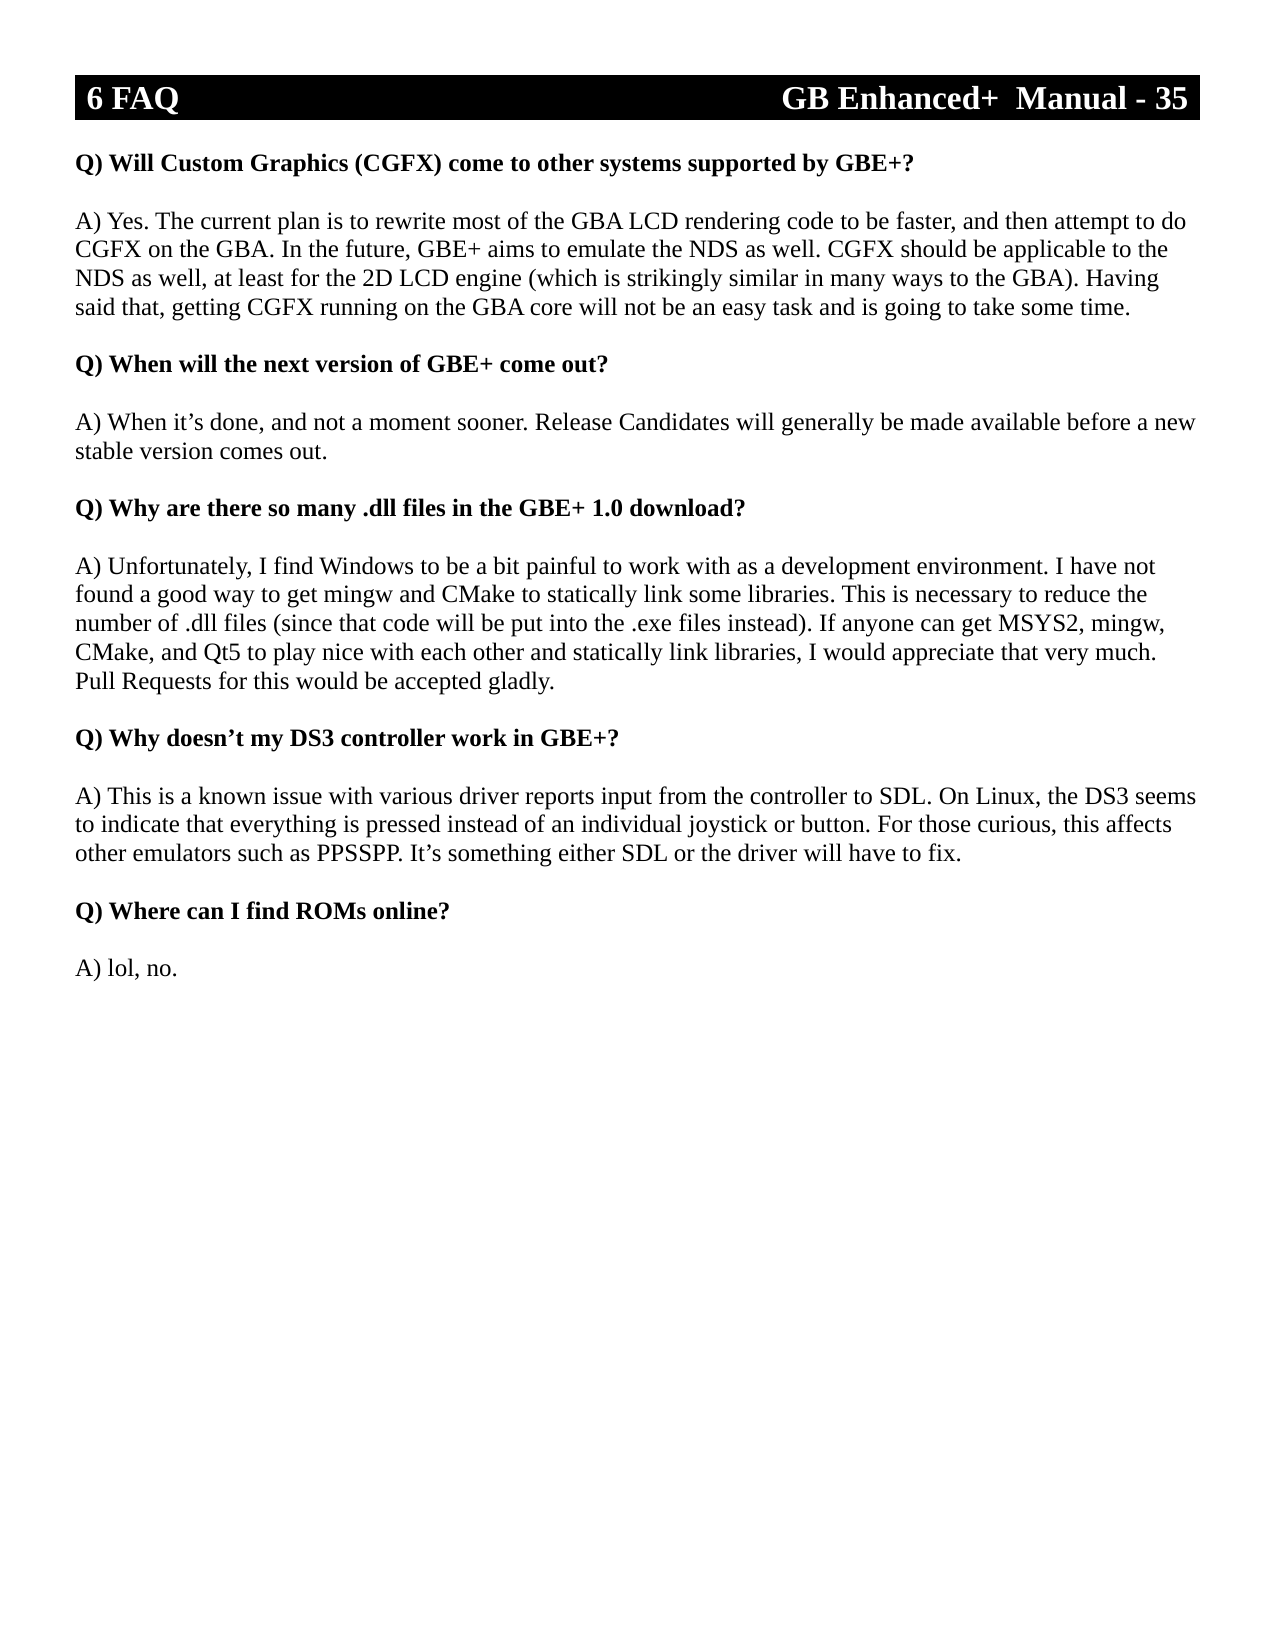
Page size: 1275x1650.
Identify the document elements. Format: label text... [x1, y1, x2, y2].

text Q) Where can I find ROMs online? [75, 896, 1200, 924]
text A) Yes. The current plan is to rewrite most of the GBA LCD rendering code to be faster, and then attempt to do CGFX on the GBA. In the future, GBE+ aims to emulate the NDS as well. CGFX should be applicable to the NDS as well, at least for the 2D LCD engine (which is strikingly similar in many ways to the GBA). Having said that, getting CGFX running on the GBA core will not be an easy task and is going to take some time. [75, 206, 1200, 321]
text Q) Why are there so many .dll files in the GBE+ 1.0 download? [75, 493, 1200, 522]
text Q) Why doesn’t my DS3 controller work in GBE+? [75, 723, 1200, 752]
text A) When it’s done, and not a moment sooner. Release Candidates will generally be made available before a new stable version comes out. [75, 407, 1200, 464]
text Q) Will Custom Graphics (CGFX) come to other systems supported by GBE+? [75, 148, 1200, 177]
text A) Unfortunately, I find Windows to be a bit painful to work with as a development environment. I have not found a good way to get mingw and CMake to statically link some libraries. This is necessary to reduce the number of .dll files (since that code will be put into the .exe files instead). If anyone can get MSYS2, mingw, CMake, and Qt5 to play nice with each other and statically link libraries, I would appreciate that very much. Pull Requests for this would be accepted gladly. [75, 551, 1200, 694]
text A) lol, no. [75, 953, 1200, 982]
text 6 FAQ GB Enhanced+ Manual - 35 [75, 75, 1200, 119]
text Q) When will the next version of GBE+ come out? [75, 349, 1200, 378]
text A) This is a known issue with various driver reports input from the controller to SDL. On Linux, the DS3 seems to indicate that everything is pressed instead of an individual joystick or button. For those curious, this affects other emulators such as PPSSPP. It’s something either SDL or the driver will have to fix. [75, 781, 1200, 867]
